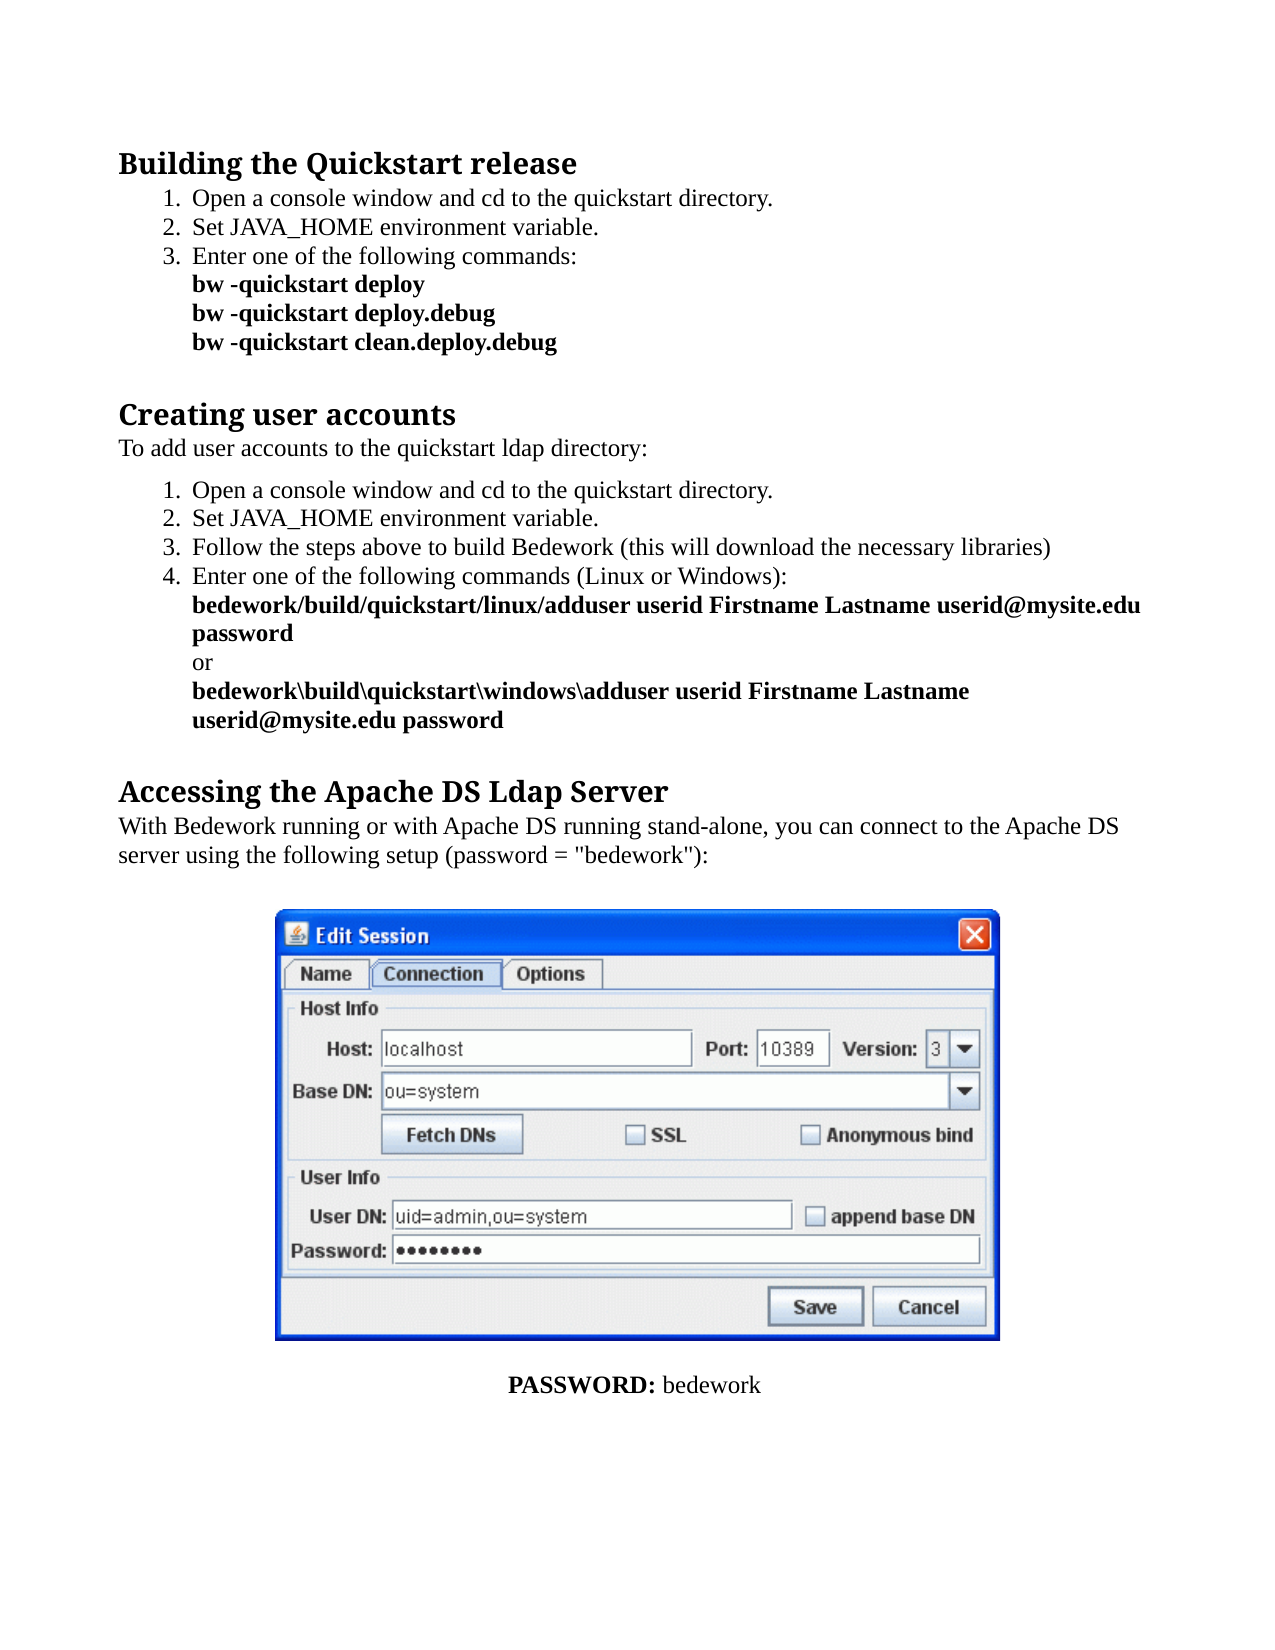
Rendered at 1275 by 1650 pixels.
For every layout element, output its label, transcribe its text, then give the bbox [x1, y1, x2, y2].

list Open a console window and cd to the quickstart directory. [162, 475, 1157, 503]
subtitle Creating user accounts [118, 394, 1157, 433]
text To add user accounts to the quickstart ldap directory: [118, 433, 1157, 462]
list Follow the steps above to build Bedework (this will download the necessary libraries) [162, 532, 1157, 561]
text With Bedework running or with Apache DS running stand-alone, you can connect to the Apache DS server using the following setup (password = "bedework"): [118, 811, 1157, 869]
list Enter one of the following commands: bw -quickstart deploy bw -quickstart deploy.debug bw -quickstart clean.deploy.debug [162, 241, 1157, 356]
subtitle Accessing the Apache DS Ldap Server [118, 772, 1157, 811]
list Open a console window and cd to the quickstart directory. [162, 183, 1157, 212]
picture [275, 909, 1001, 1341]
text PASSWORD: bedework [118, 881, 1157, 1398]
list Enter one of the following commands (Linux or Windows): bedework/build/quickstart/linux/adduser userid Firstname Lastname userid@mysite.edu password or bedework\build\quickstart\windows\adduser userid Firstname Lastname userid@mysite.edu password [162, 561, 1157, 733]
list Set JAVA_HOME environment variable. [162, 503, 1157, 532]
subtitle Building the Quickstart release [118, 144, 1157, 183]
list Set JAVA_HOME environment variable. [162, 212, 1157, 241]
